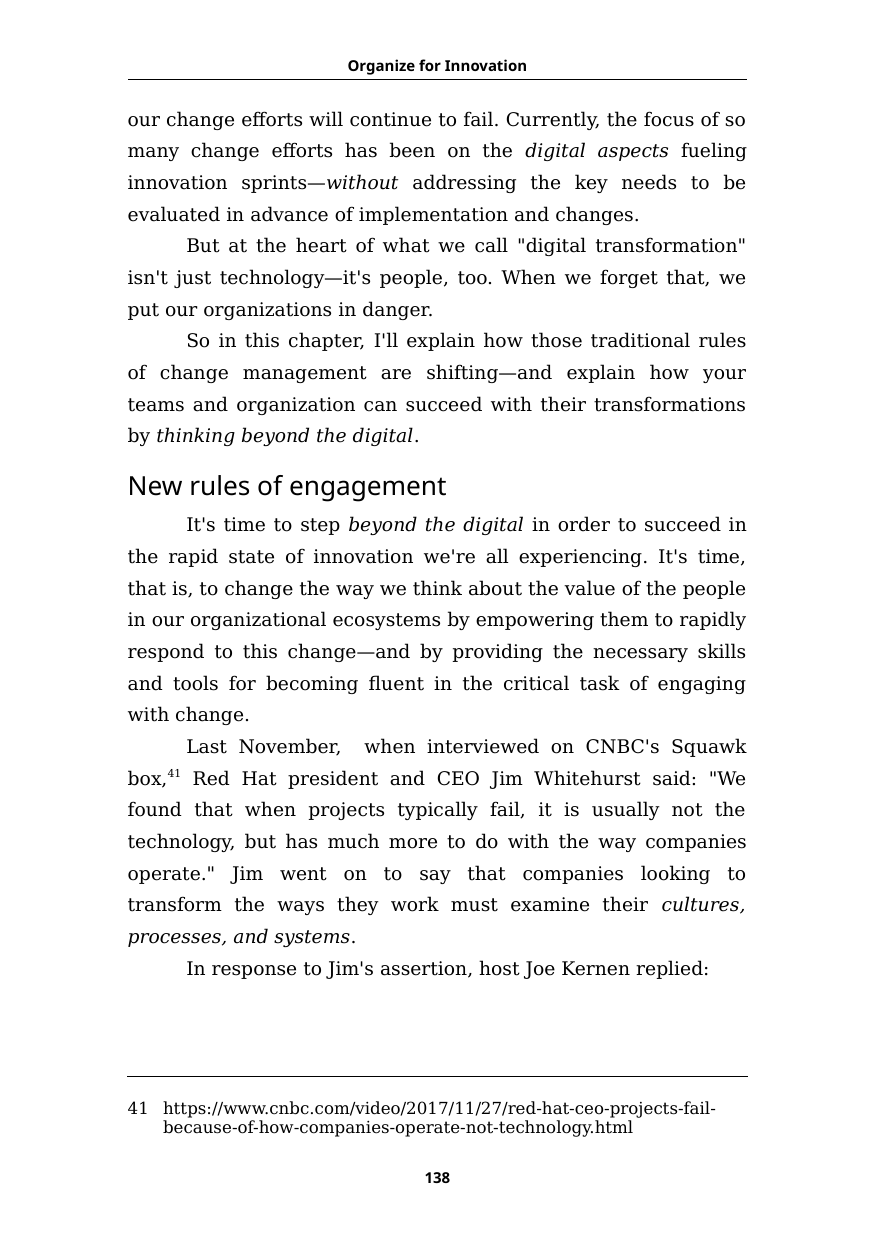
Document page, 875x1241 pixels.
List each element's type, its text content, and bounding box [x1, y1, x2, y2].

text But at the heart of what we call "digital transformation" isn't just technology—it's people, too. When we forget that, we put our organizations in danger. [127, 235, 747, 321]
subtitle New rules of engagement [127, 472, 747, 502]
text So in this chapter, I'll explain how those traditional rules of change management are shifting—and explain how your teams and organization can succeed with their transformations by thinking beyond the digital. [127, 330, 747, 447]
text It's time to step beyond the digital in order to succeed in the rapid state of innovation we're all experiencing. It's time, that is, to change the way we think about the value of the people in our organizational ecosystems by empowering them to rapidly respond to this change—and by providing the necessary skills and tools for becoming fluent in the critical task of engaging with change. [127, 514, 747, 726]
text Last November, when interviewed on CNBC's Squawk box, Red Hat president and CEO Jim Whitehurst said: "We found that when projects typically fail, it is usually not the technology, but has much more to do with the way companies operate." Jim went on to say that companies looking to transform the ways they work must examine their cultures, processes, and systems. [127, 736, 747, 948]
text In response to Jim's assertion, host Joe Kernen replied: [127, 958, 747, 980]
text our change efforts will continue to fail. Currently, the focus of so many change efforts has been on the digital aspects fueling innovation sprints—without addressing the key needs to be evaluated in advance of implementation and changes. [127, 109, 747, 226]
text https://www.cnbc.com/video/2017/11/27/red-hat-ceo-projects-fail-because-of-how-companies-operate-not-technology.html [127, 1099, 747, 1138]
